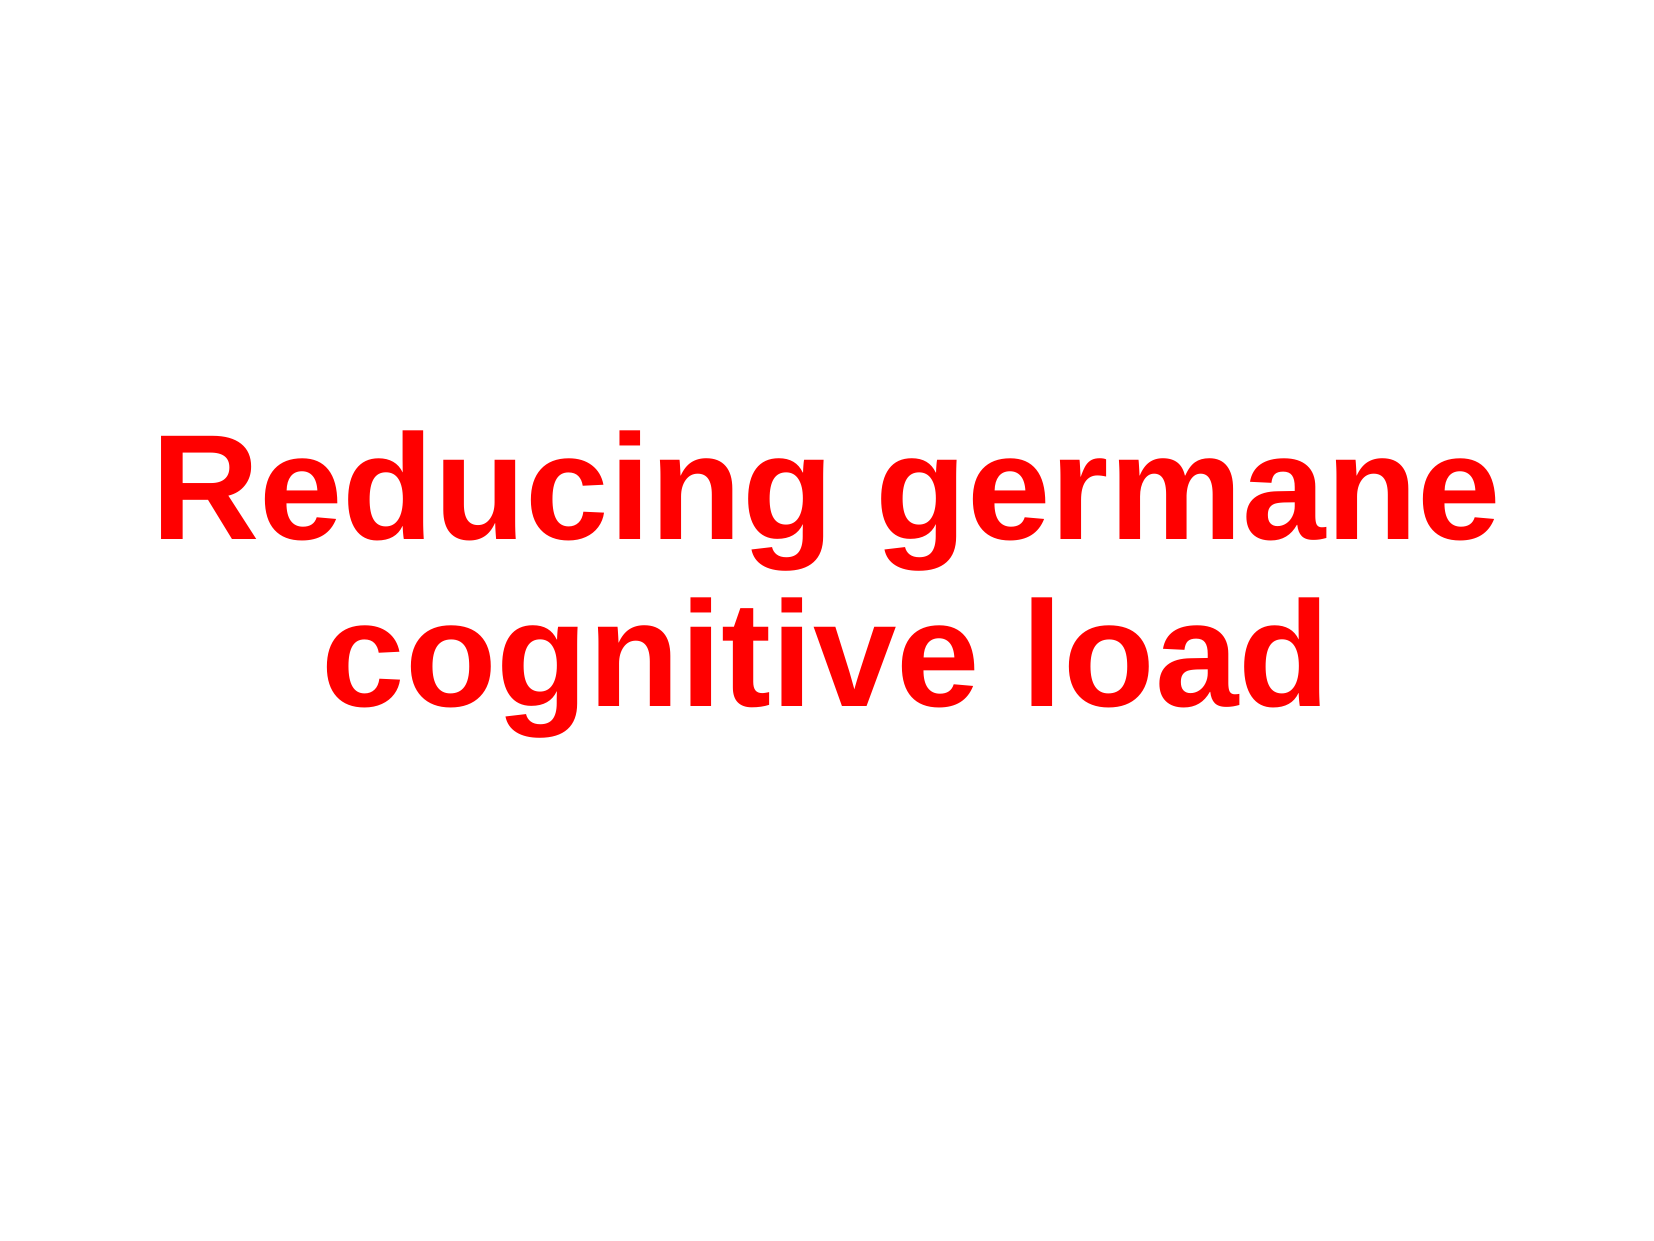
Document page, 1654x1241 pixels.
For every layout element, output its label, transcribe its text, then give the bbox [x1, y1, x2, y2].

title Reducing germane cognitive load [82, 56, 1571, 1086]
